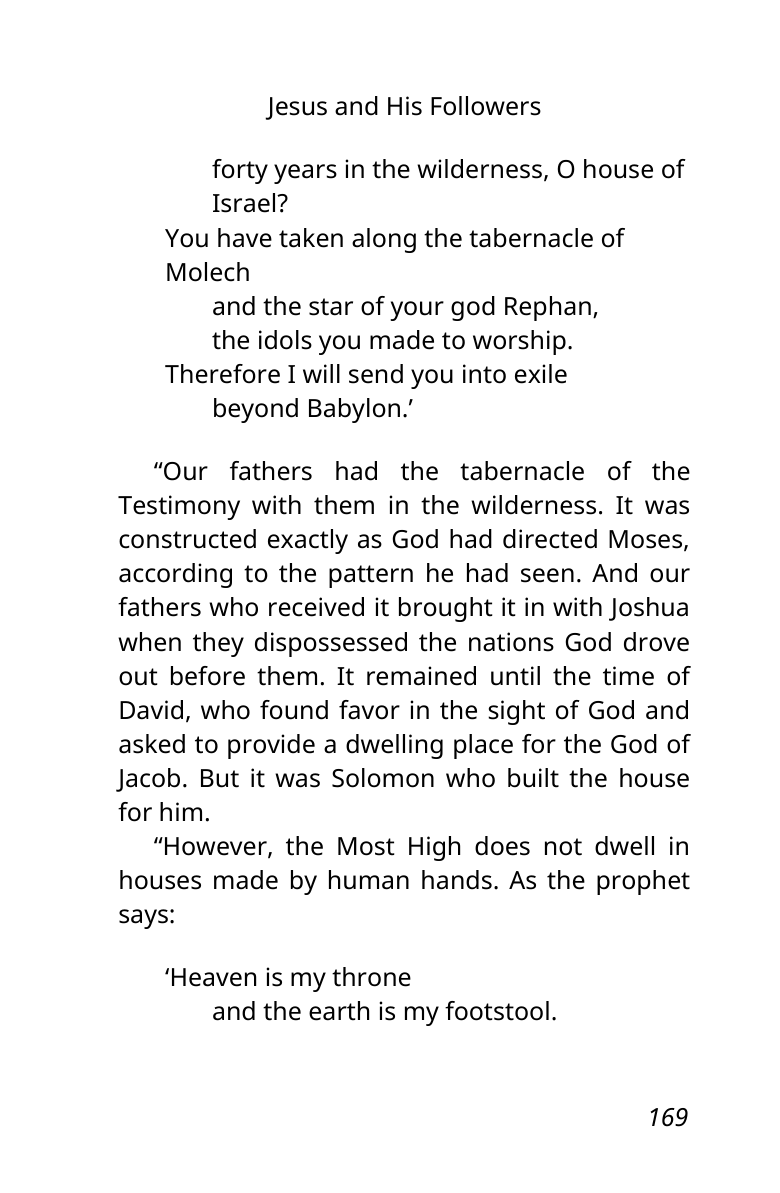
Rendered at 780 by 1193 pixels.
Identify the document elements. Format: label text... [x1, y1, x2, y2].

text “Our fathers had the tabernacle of the Testimony with them in the wilderness. It was constructed exactly as God had directed Moses, according to the pattern he had seen. And our fathers who received it brought it in with Joshua when they dispossessed the nations God drove out before them. It remained until the time of David, who found favor in the sight of God and asked to provide a dwelling place for the God of Jacob. But it was Solomon who built the house for him. [118, 454, 691, 828]
text ‘Heaven is my throne [165, 960, 644, 994]
text beyond Babylon.’ [212, 391, 691, 424]
text You have taken along the tabernacle of Molech [165, 220, 691, 288]
text and the star of your god Rephan, [212, 288, 691, 322]
text forty years in the wilderness, O house of Israel? [212, 152, 691, 220]
text and the earth is my footstool. [212, 994, 691, 1028]
text Therefore I will send you into exile [165, 356, 691, 391]
text “However, the Most High does not dwell in houses made by human hands. As the prophet says: [118, 828, 691, 931]
text the idols you made to worship. [212, 322, 691, 356]
